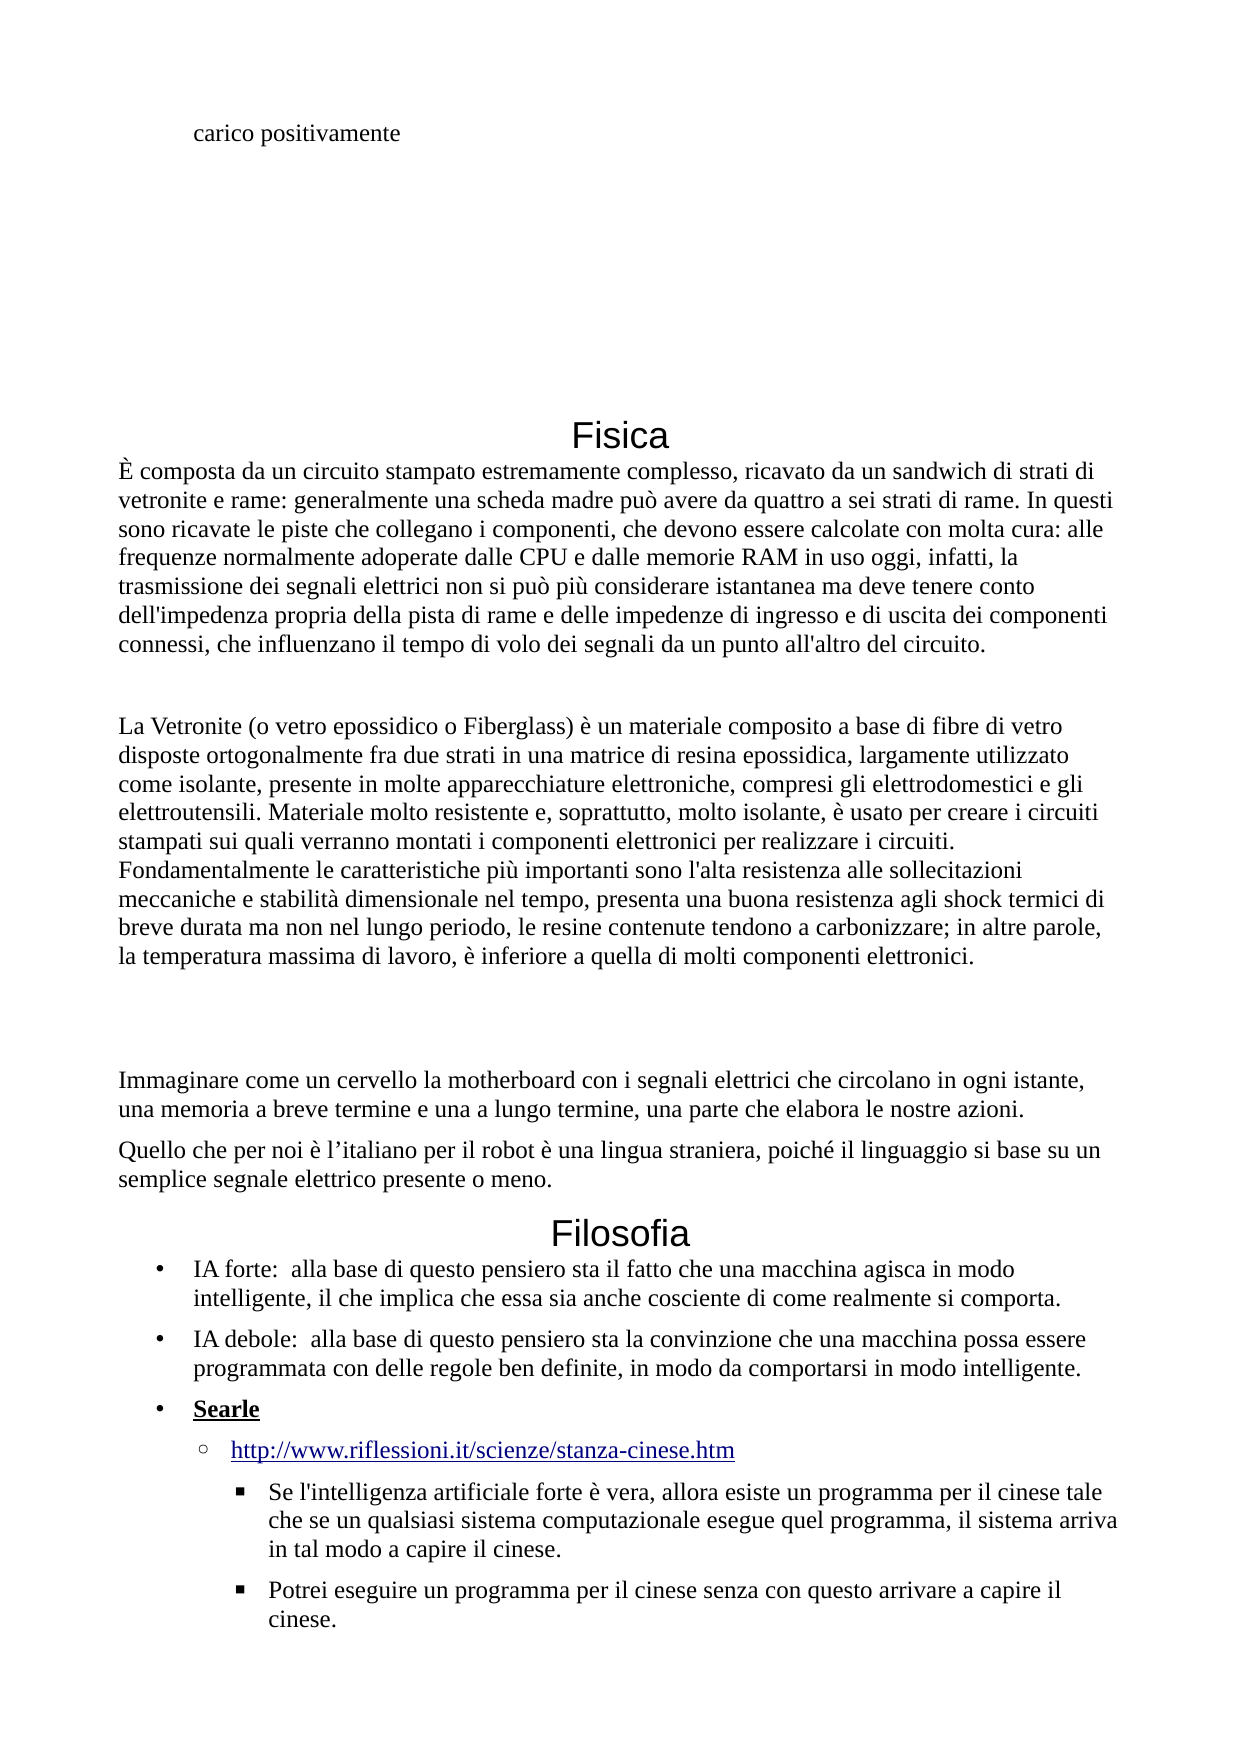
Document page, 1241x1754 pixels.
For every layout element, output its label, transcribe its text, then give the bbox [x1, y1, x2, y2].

text Quello che per noi è l’italiano per il robot è una lingua straniera, poiché il linguaggio si base su un semplice segnale elettrico presente o meno. [118, 1135, 1122, 1192]
list IA debole: alla base di questo pensiero sta la convinzione che una macchina possa essere programmata con delle regole ben definite, in modo da comportarsi in modo intelligente. [156, 1324, 1122, 1382]
list Searle [156, 1394, 1122, 1423]
subtitle Filosofia [118, 1211, 1122, 1254]
list carico positivamente [156, 118, 1122, 147]
list IA forte: alla base di questo pensiero sta il fatto che una macchina agisca in modo intelligente, il che implica che essa sia anche cosciente di come realmente si comporta. [156, 1254, 1122, 1312]
list Potrei eseguire un programma per il cinese senza con questo arrivare a capire il cinese. [231, 1576, 1122, 1633]
text Immaginare come un cervello la motherboard con i segnali elettrici che circolano in ogni istante, una memoria a breve termine e una a lungo termine, una parte che elabora le nostre azioni. [118, 1065, 1122, 1122]
list http://www.riflessioni.it/scienze/stanza-cinese.htm [193, 1436, 1122, 1464]
text È composta da un circuito stampato estremamente complesso, ricavato da un sandwich di strati di vetronite e rame: generalmente una scheda madre può avere da quattro a sei strati di rame. In questi sono ricavate le piste che collegano i componenti, che devono essere calcolate con molta cura: alle frequenze normalmente adoperate dalle CPU e dalle memorie RAM in uso oggi, infatti, la trasmissione dei segnali elettrici non si può più considerare istantanea ma deve tenere conto dell'impedenza propria della pista di rame e delle impedenze di ingresso e di uscita dei componenti connessi, che influenzano il tempo di volo dei segnali da un punto all'altro del circuito. [118, 456, 1122, 657]
text La Vetronite (o vetro epossidico o Fiberglass) è un materiale composito a base di fibre di vetro disposte ortogonalmente fra due strati in una matrice di resina epossidica, largamente utilizzato come isolante, presente in molte apparecchiature elettroniche, compresi gli elettrodomestici e gli elettroutensili. Materiale molto resistente e, soprattutto, molto isolante, è usato per creare i circuiti stampati sui quali verranno montati i componenti elettronici per realizzare i circuiti. Fondamentalmente le caratteristiche più importanti sono l'alta resistenza alle sollecitazioni meccaniche e stabilità dimensionale nel tempo, presenta una buona resistenza agli shock termici di breve durata ma non nel lungo periodo, le resine contenute tendono a carbonizzare; in altre parole, la temperatura massima di lavoro, è inferiore a quella di molti componenti elettronici. [118, 711, 1122, 970]
subtitle Fisica [118, 413, 1122, 456]
list Se l'intelligenza artificiale forte è vera, allora esiste un programma per il cinese tale che se un qualsiasi sistema computazionale esegue quel programma, il sistema arriva in tal modo a capire il cinese. [231, 1477, 1122, 1563]
